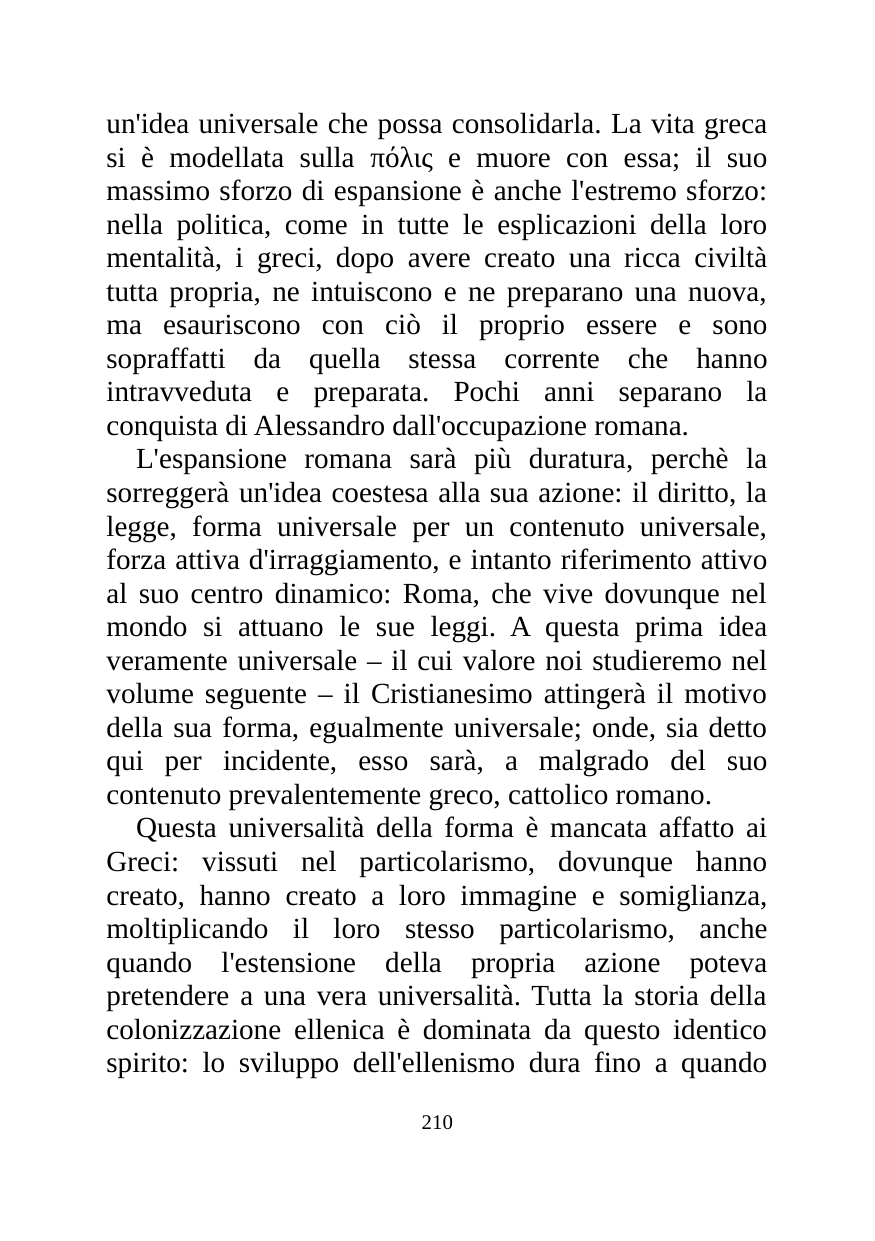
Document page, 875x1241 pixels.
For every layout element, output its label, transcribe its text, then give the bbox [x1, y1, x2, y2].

text Questa universalità della forma è mancata affatto ai Greci: vissuti nel particolarismo, dovunque hanno creato, hanno creato a loro immagine e somiglianza, moltiplicando il loro stesso particolarismo, anche quando l'estensione della propria azione poteva pretendere a una vera universalità. Tutta la storia della colonizzazione ellenica è dominata da questo identico spirito: lo sviluppo dell'ellenismo dura fino a quando [106, 811, 768, 1079]
text un'idea universale che possa consolidarla. La vita greca si è modellata sulla πόλις e muore con essa; il suo massimo sforzo di espansione è anche l'estremo sforzo: nella politica, come in tutte le esplicazioni della loro mentalità, i greci, dopo avere creato una ricca civiltà tutta propria, ne intuiscono e ne preparano una nuova, ma esauriscono con ciò il proprio essere e sono sopraffatti da quella stessa corrente che hanno intravveduta e preparata. Pochi anni separano la conquista di Alessandro dall'occupazione romana. [106, 106, 768, 442]
text L'espansione romana sarà più duratura, perchè la sorreggerà un'idea coestesa alla sua azione: il diritto, la legge, forma universale per un contenuto universale, forza attiva d'irraggiamento, e intanto riferimento attivo al suo centro dinamico: Roma, che vive dovunque nel mondo si attuano le sue leggi. A questa prima idea veramente universale – il cui valore noi studieremo nel volume seguente – il Cristianesimo attingerà il motivo della sua forma, egualmente universale; onde, sia detto qui per incidente, esso sarà, a malgrado del suo contenuto prevalentemente greco, cattolico romano. [106, 442, 768, 811]
